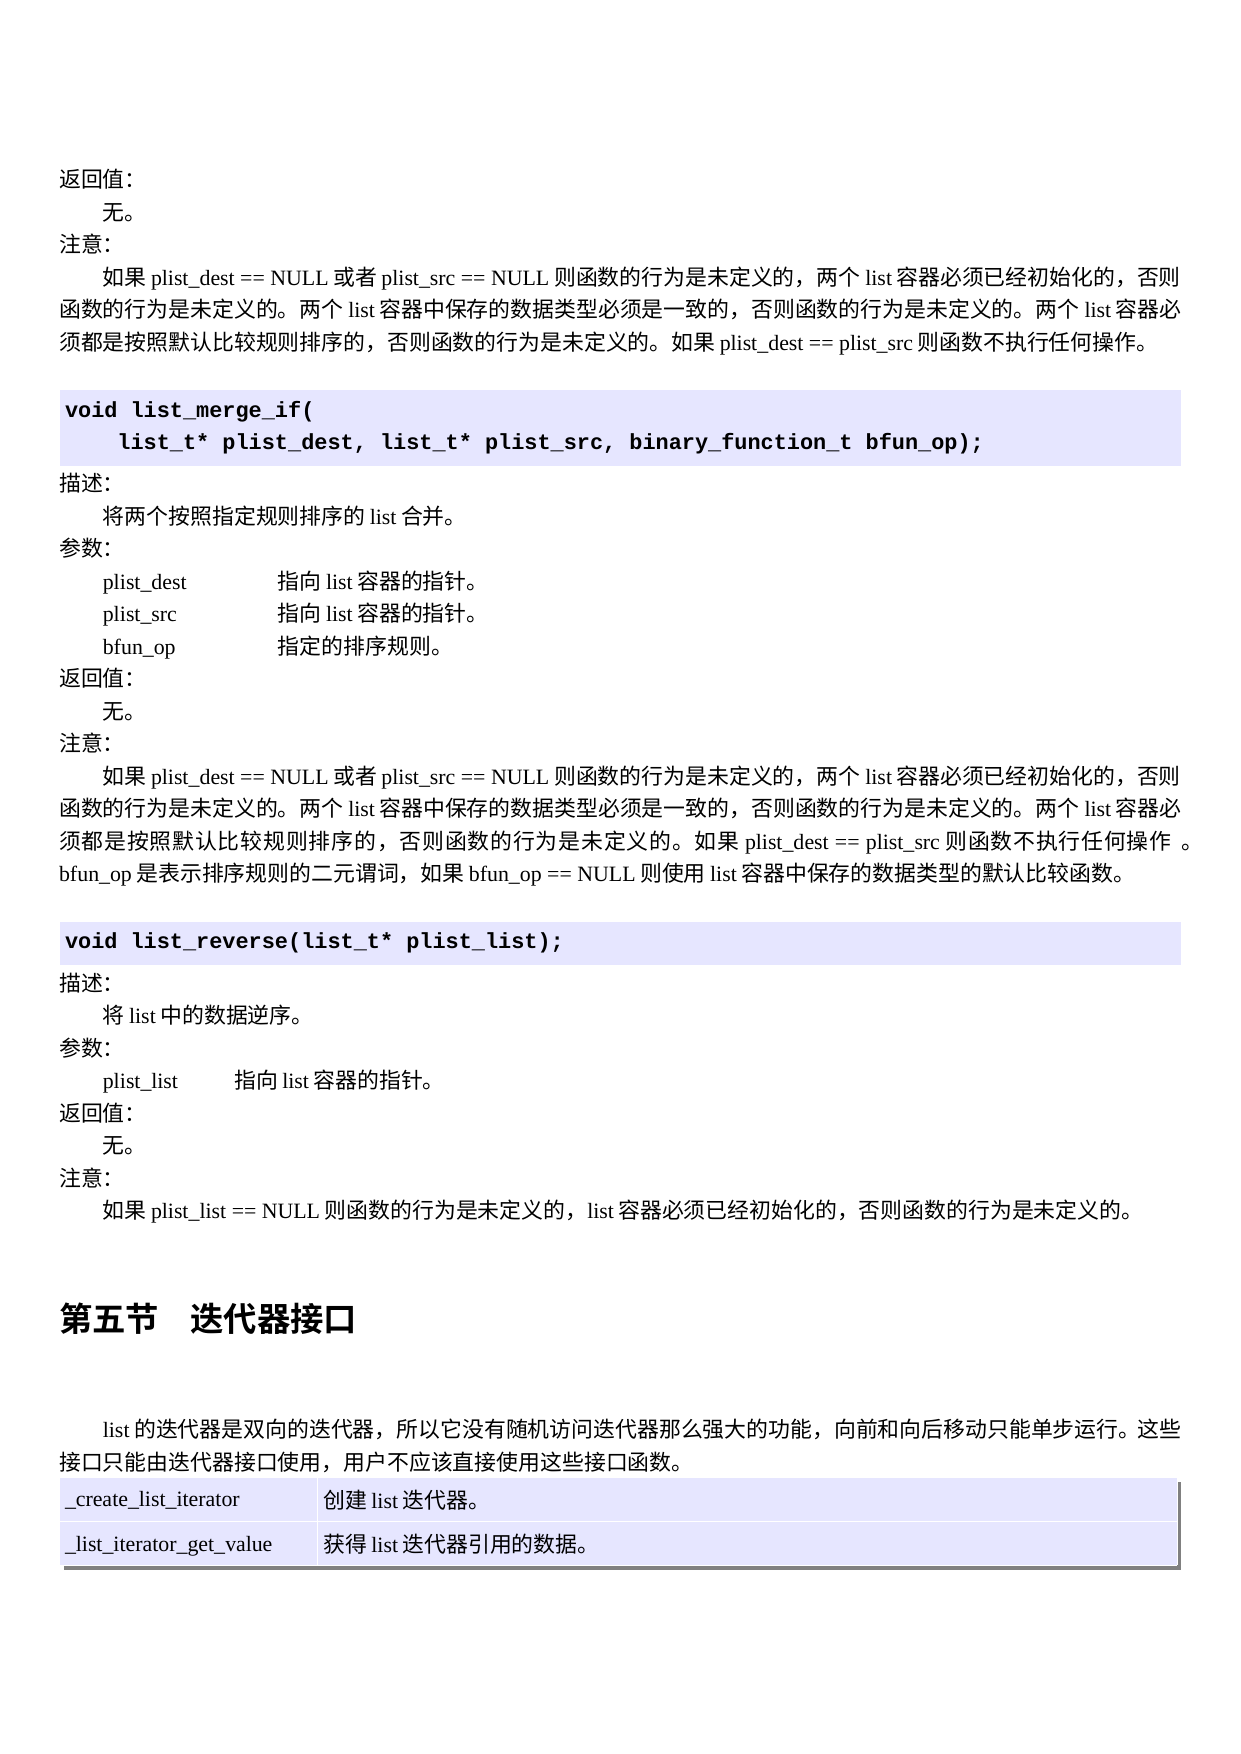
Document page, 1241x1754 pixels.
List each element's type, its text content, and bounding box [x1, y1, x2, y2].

text 返回值： [59, 162, 1181, 194]
table_header _create_list_iterator [60, 1478, 317, 1521]
text 注意： [59, 726, 1181, 758]
text 描述： [59, 966, 1181, 998]
table_header void list_merge_if( list_t* plist_dest, list_t* plist_src, binary_function_t bfun_op); [60, 390, 1181, 466]
text 注意： [59, 227, 1181, 259]
table_header void list_reverse(list_t* plist_list); [60, 922, 1181, 965]
text bfun_op 指定的排序规则。 [59, 628, 1181, 661]
text 如果plist_dest == NULL或者plist_src == NULL则函数的行为是未定义的，两个list容器必须已经初始化的，否则函数的行为是未定义的。两个list容器中保存的数据类型必须是一致的，否则函数的行为是未定义的。两个list容器必须都是按照默认比较规则排序的，否则函数的行为是未定义的。如果plist_dest == plist_src则函数不执行任何操作。bfun_op是表示排序规则的二元谓词，如果bfun_op == NULL则使用list容器中保存的数据类型的默认比较函数。 [59, 758, 1181, 888]
text 无。 [59, 693, 1181, 726]
text 将两个按照指定规则排序的list合并。 [59, 498, 1181, 531]
text 将list中的数据逆序。 [59, 998, 1181, 1030]
text plist_src 指向list容器的指针。 [59, 596, 1181, 628]
text 如果plist_dest == NULL或者plist_src == NULL则函数的行为是未定义的，两个list容器必须已经初始化的，否则函数的行为是未定义的。两个list容器中保存的数据类型必须是一致的，否则函数的行为是未定义的。两个list容器必须都是按照默认比较规则排序的，否则函数的行为是未定义的。如果plist_dest == plist_src则函数不执行任何操作。 [59, 259, 1181, 357]
text 参数： [59, 531, 1181, 563]
subtitle 迭代器接口 [59, 1285, 1181, 1350]
text 返回值： [59, 1095, 1181, 1128]
text 如果plist_list == NULL则函数的行为是未定义的，list容器必须已经初始化的，否则函数的行为是未定义的。 [59, 1193, 1181, 1225]
text 无。 [59, 1128, 1181, 1160]
text list的迭代器是双向的迭代器，所以它没有随机访问迭代器那么强大的功能，向前和向后移动只能单步运行。这些接口只能由迭代器接口使用，用户不应该直接使用这些接口函数。 [59, 1412, 1181, 1477]
text 注意： [59, 1160, 1181, 1193]
text 无。 [59, 194, 1181, 227]
text plist_list 指向list容器的指针。 [59, 1063, 1181, 1095]
text 参数： [59, 1030, 1181, 1063]
text plist_dest 指向list容器的指针。 [59, 563, 1181, 596]
table_header 创建list迭代器。 [318, 1478, 1177, 1521]
text 返回值： [59, 661, 1181, 693]
text 描述： [59, 467, 1181, 498]
table_cell 获得list迭代器引用的数据。 [318, 1522, 1177, 1565]
table_cell _list_iterator_get_value [60, 1522, 317, 1565]
